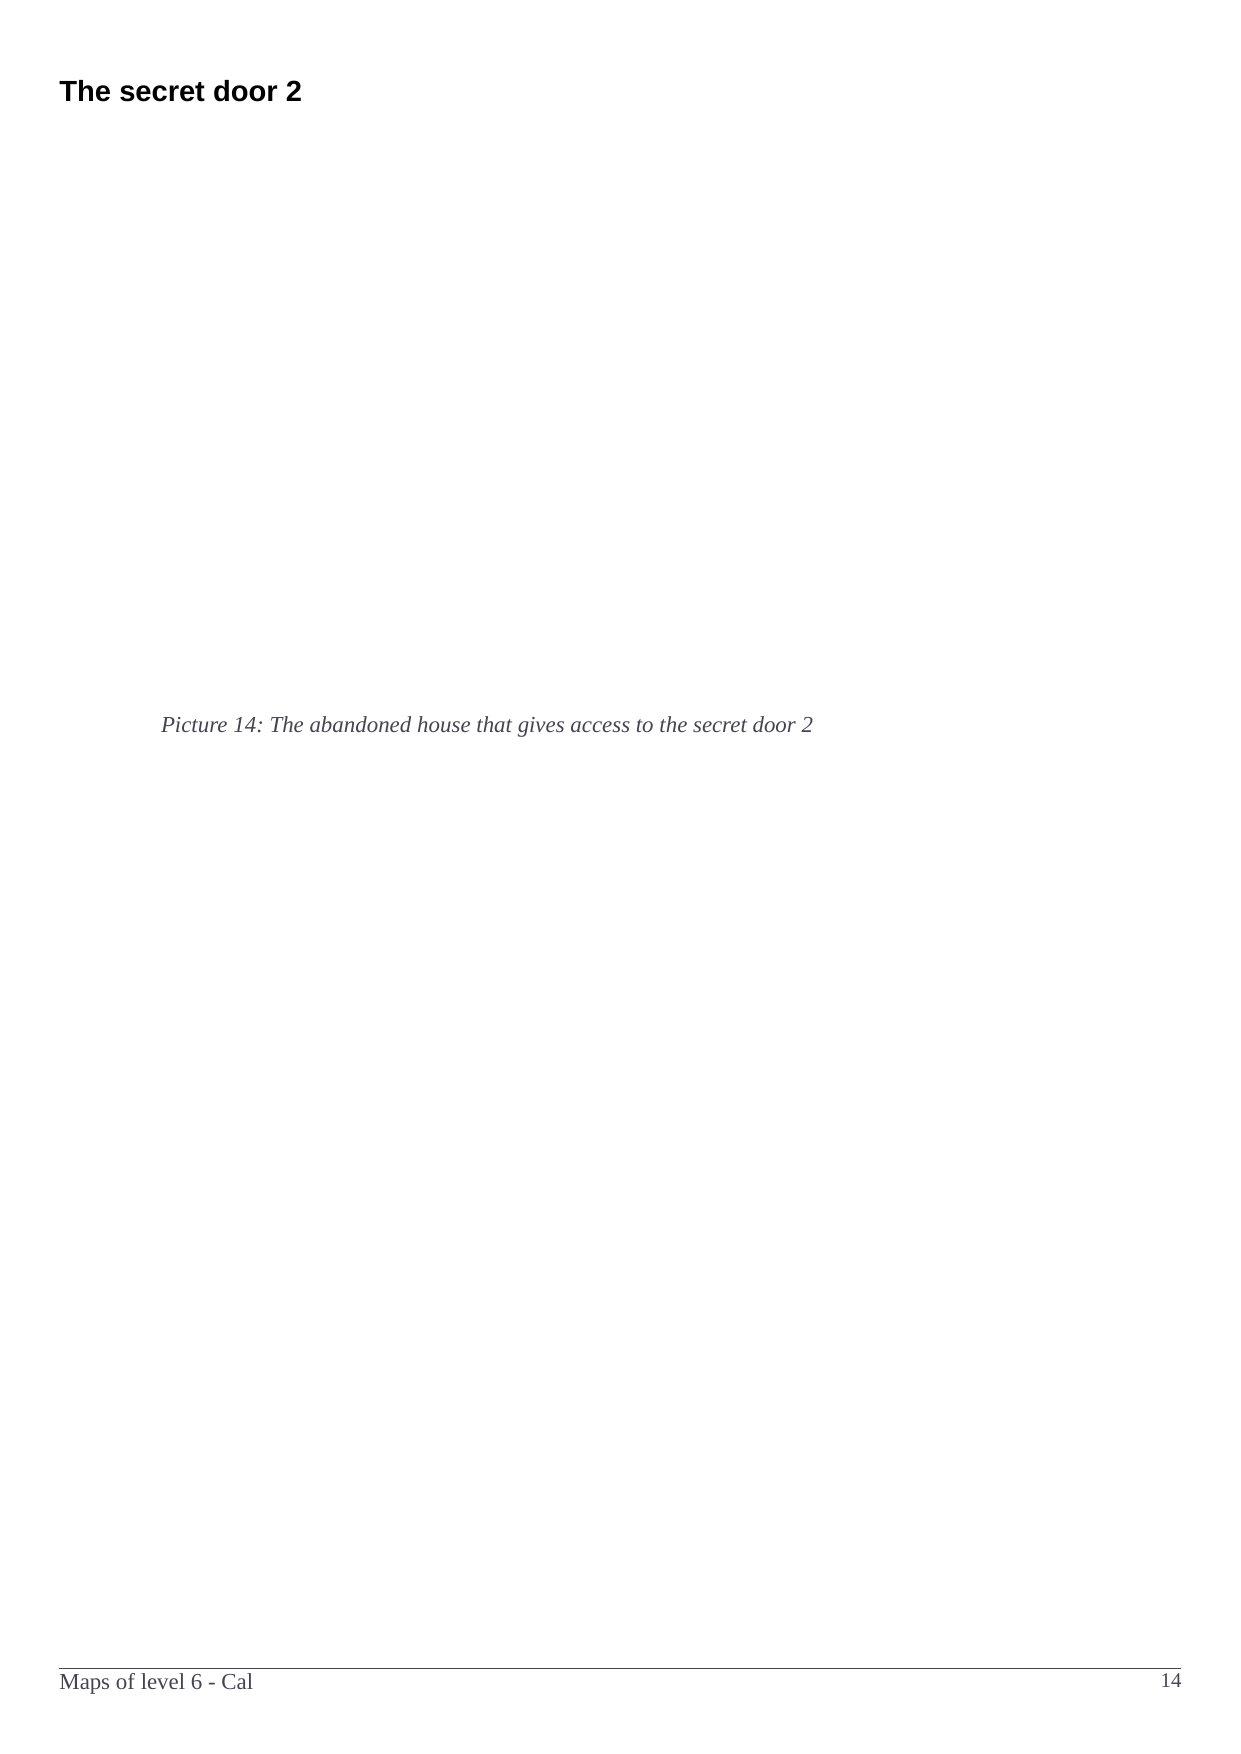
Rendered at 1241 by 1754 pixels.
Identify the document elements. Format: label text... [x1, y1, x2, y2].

subtitle The secret door 2 [59, 74, 1181, 107]
text Picture 14: The abandoned house that gives access to the secret door 2 [161, 132, 1079, 737]
